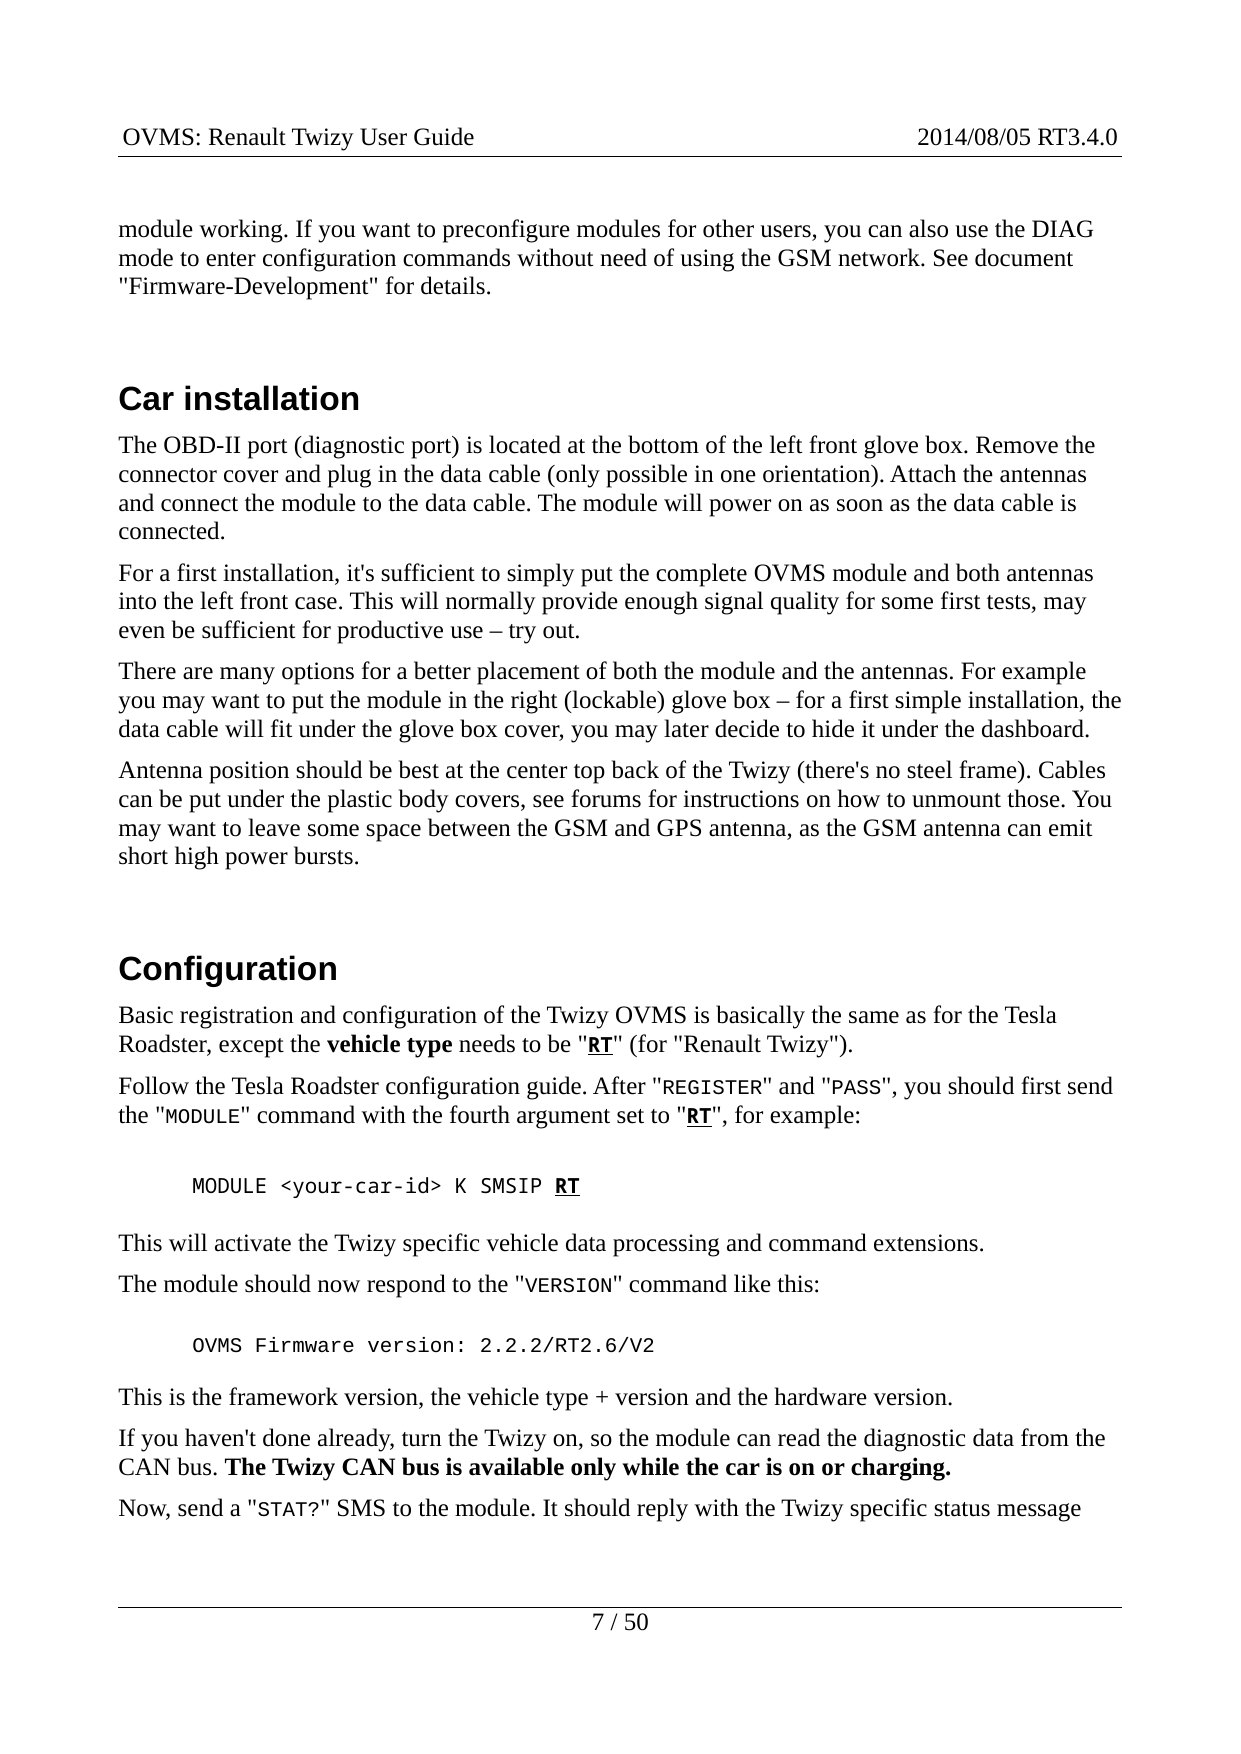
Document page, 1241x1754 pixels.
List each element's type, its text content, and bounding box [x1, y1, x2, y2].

text The OBD-II port (diagnostic port) is located at the bottom of the left front glove box. Remove the connector cover and plug in the data cable (only possible in one orientation). Attach the antennas and connect the module to the data cable. The module will power on as soon as the data cable is connected. [118, 430, 1122, 545]
text Follow the Tesla Roadster configuration guide. After "REGISTER" and "PASS", you should first send the "MODULE" command with the fourth argument set to "RT", for example: [118, 1071, 1122, 1130]
text If you haven't done already, turn the Twizy on, so the module can read the diagnostic data from the CAN bus. The Twizy CAN bus is available only while the car is on or charging. [118, 1423, 1122, 1481]
text OVMS Firmware version: 2.2.2/RT2.6/V2 [192, 1311, 1122, 1358]
subtitle Configuration [118, 949, 1122, 987]
text Now, send a "STAT?" SMS to the module. It should reply with the Twizy specific status message [118, 1493, 1122, 1523]
text For a first installation, it's sufficient to simply put the complete OVMS module and both antennas into the left front case. This will normally provide enough signal quality for some first tests, may even be sufficient for productive use – try out. [118, 558, 1122, 644]
text This is the framework version, the vehicle type + version and the hardware version. [118, 1382, 1122, 1411]
subtitle Car installation [118, 379, 1122, 418]
text There are many options for a better placement of both the module and the antennas. For example you may want to put the module in the right (lockable) glove box – for a first simple installation, the data cable will fit under the glove box cover, you may later decide to hide it under the dashboard. [118, 656, 1122, 743]
text Antenna position should be best at the center top back of the Twizy (there's no steel frame). Cables can be put under the plastic body covers, see forums for instructions on how to unmount those. You may want to leave some space between the GSM and GPS antenna, as the GSM antenna can emit short high power bursts. [118, 755, 1122, 870]
text Basic registration and configuration of the Twizy OVMS is basically the same as for the Tesla Roadster, except the vehicle type needs to be "RT" (for "Renault Twizy"). [118, 1000, 1122, 1058]
text MODULE <your-car-id> K SMSIP RT [192, 1171, 1122, 1199]
text The module should now respond to the "VERSION" command like this: [118, 1269, 1122, 1298]
text module working. If you want to preconfigure modules for other users, you can also use the DIAG mode to enter configuration commands without need of using the GSM network. See document "Firmware-Development" for details. [118, 214, 1122, 300]
text This will activate the Twizy specific vehicle data processing and command extensions. [118, 1228, 1122, 1256]
